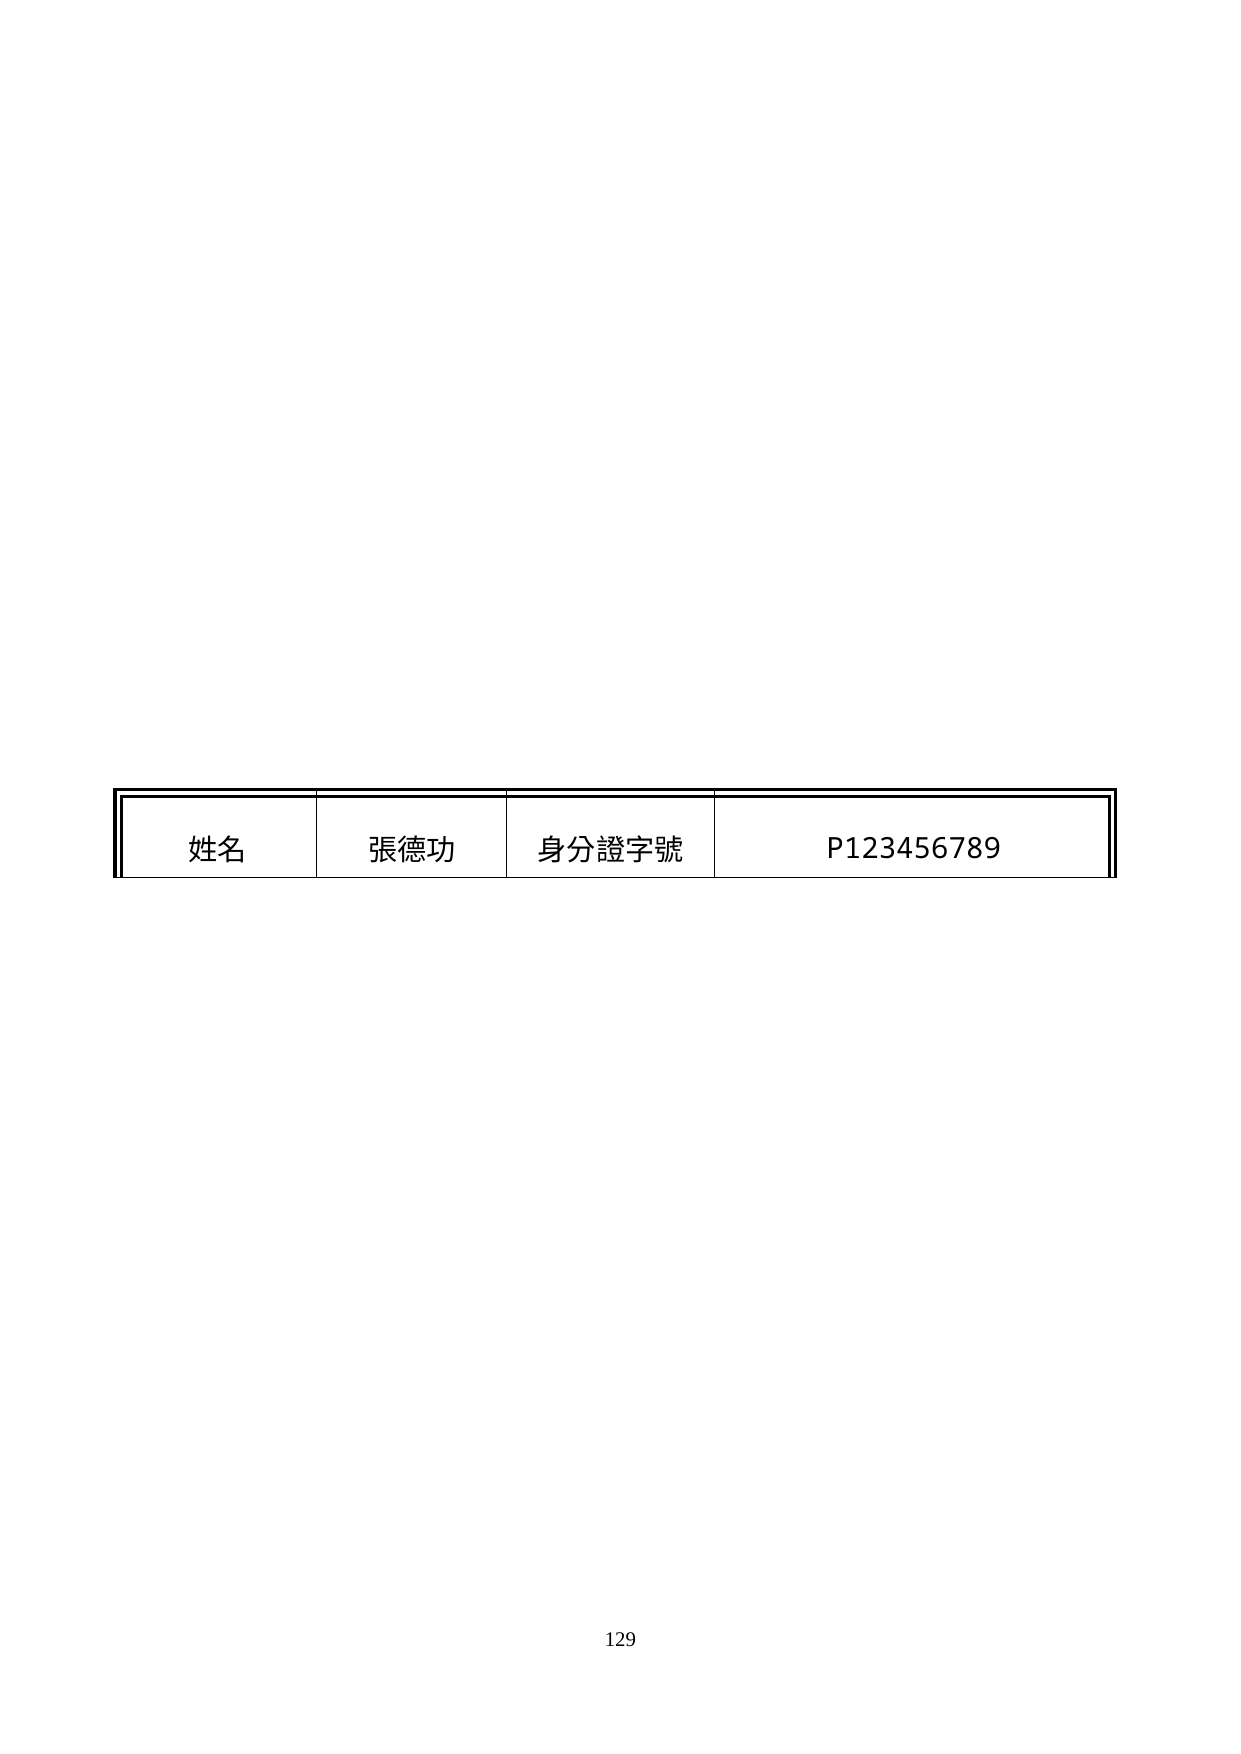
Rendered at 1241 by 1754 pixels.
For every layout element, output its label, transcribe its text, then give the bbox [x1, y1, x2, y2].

table_header 張德功 [317, 798, 506, 877]
table_header 身分證字號 [507, 798, 714, 877]
table_header [317, 791, 506, 795]
table_header 姓名 [118, 791, 316, 877]
table_header P123456789 [715, 791, 1113, 877]
table_header [507, 791, 714, 795]
